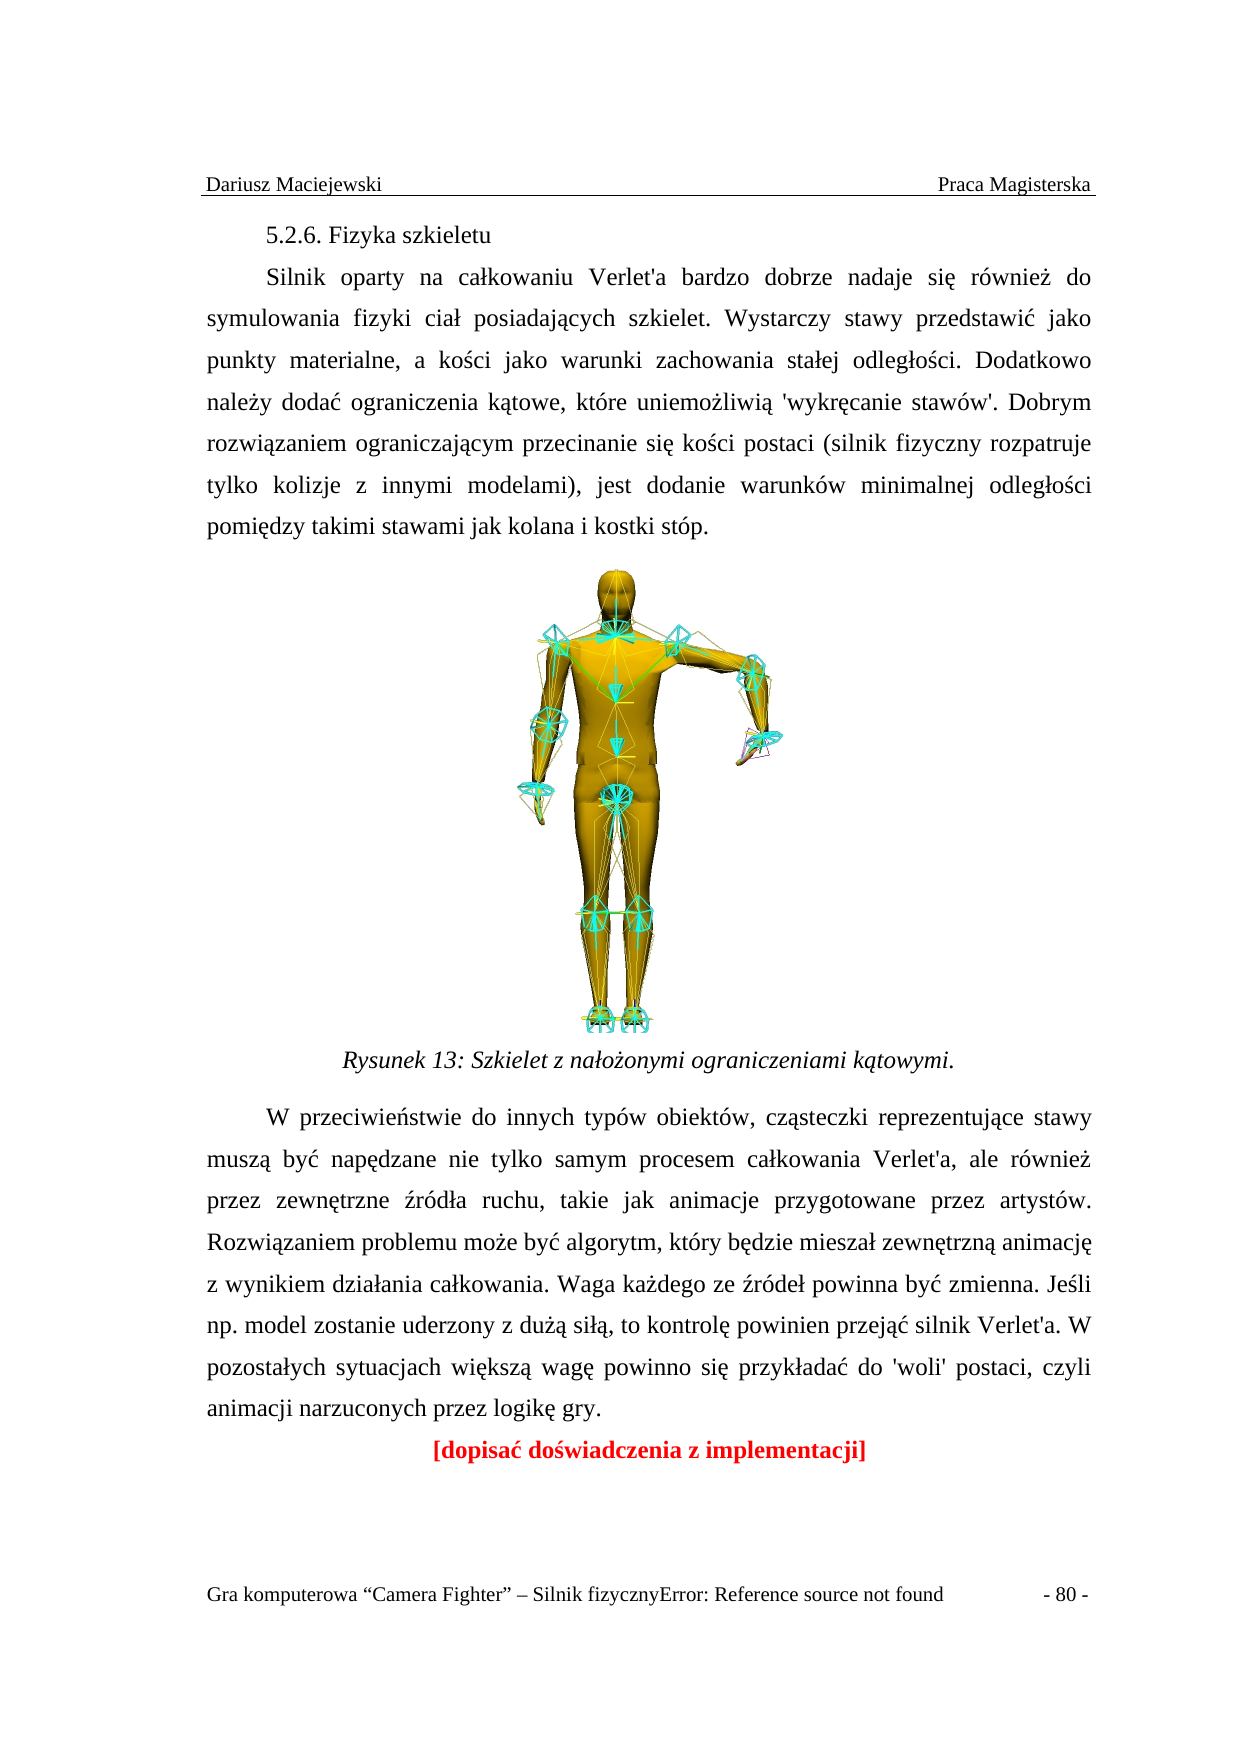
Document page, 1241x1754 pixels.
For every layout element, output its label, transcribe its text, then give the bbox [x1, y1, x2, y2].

text W przeciwieństwie do innych typów obiektów, cząsteczki reprezentujące stawy muszą być napędzane nie tylko samym procesem całkowania Verlet'a, ale również przez zewnętrzne źródła ruchu, takie jak animacje przygotowane przez artystów. Rozwiązaniem problemu może być algorytm, który będzie mieszał zewnętrzną animację z wynikiem działania całkowania. Waga każdego ze źródeł powinna być zmienna. Jeśli np. model zostanie uderzony z dużą siłą, to kontrolę powinien przejąć silnik Verlet'a. W pozostałych sytuacjach większą wagę powinno się przykładać do 'woli' postaci, czyli animacji narzuconych przez logikę gry. [207, 1103, 1092, 1422]
text Silnik oparty na całkowaniu Verlet'a bardzo dobrze nadaje się również do symulowania fizyki ciał posiadających szkielet. Wystarczy stawy przedstawić jako punkty materialne, a kości jako warunki zachowania stałej odległości. Dodatkowo należy dodać ograniczenia kątowe, które uniemożliwią 'wykręcanie stawów'. Dobrym rozwiązaniem ograniczającym przecinanie się kości postaci (silnik fizyczny rozpatruje tylko kolizje z innymi modelami), jest dodanie warunków minimalnej odległości pomiędzy takimi stawami jak kolana i kostki stóp. [207, 263, 1092, 540]
subtitle Fizyka szkieletu [207, 221, 1092, 249]
text [dopisać doświadczenia z implementacji] [207, 1436, 1092, 1464]
picture [512, 566, 785, 1033]
text Rysunek 13: Szkielet z nałożonymi ograniczeniami kątowymi. [341, 1033, 958, 1074]
